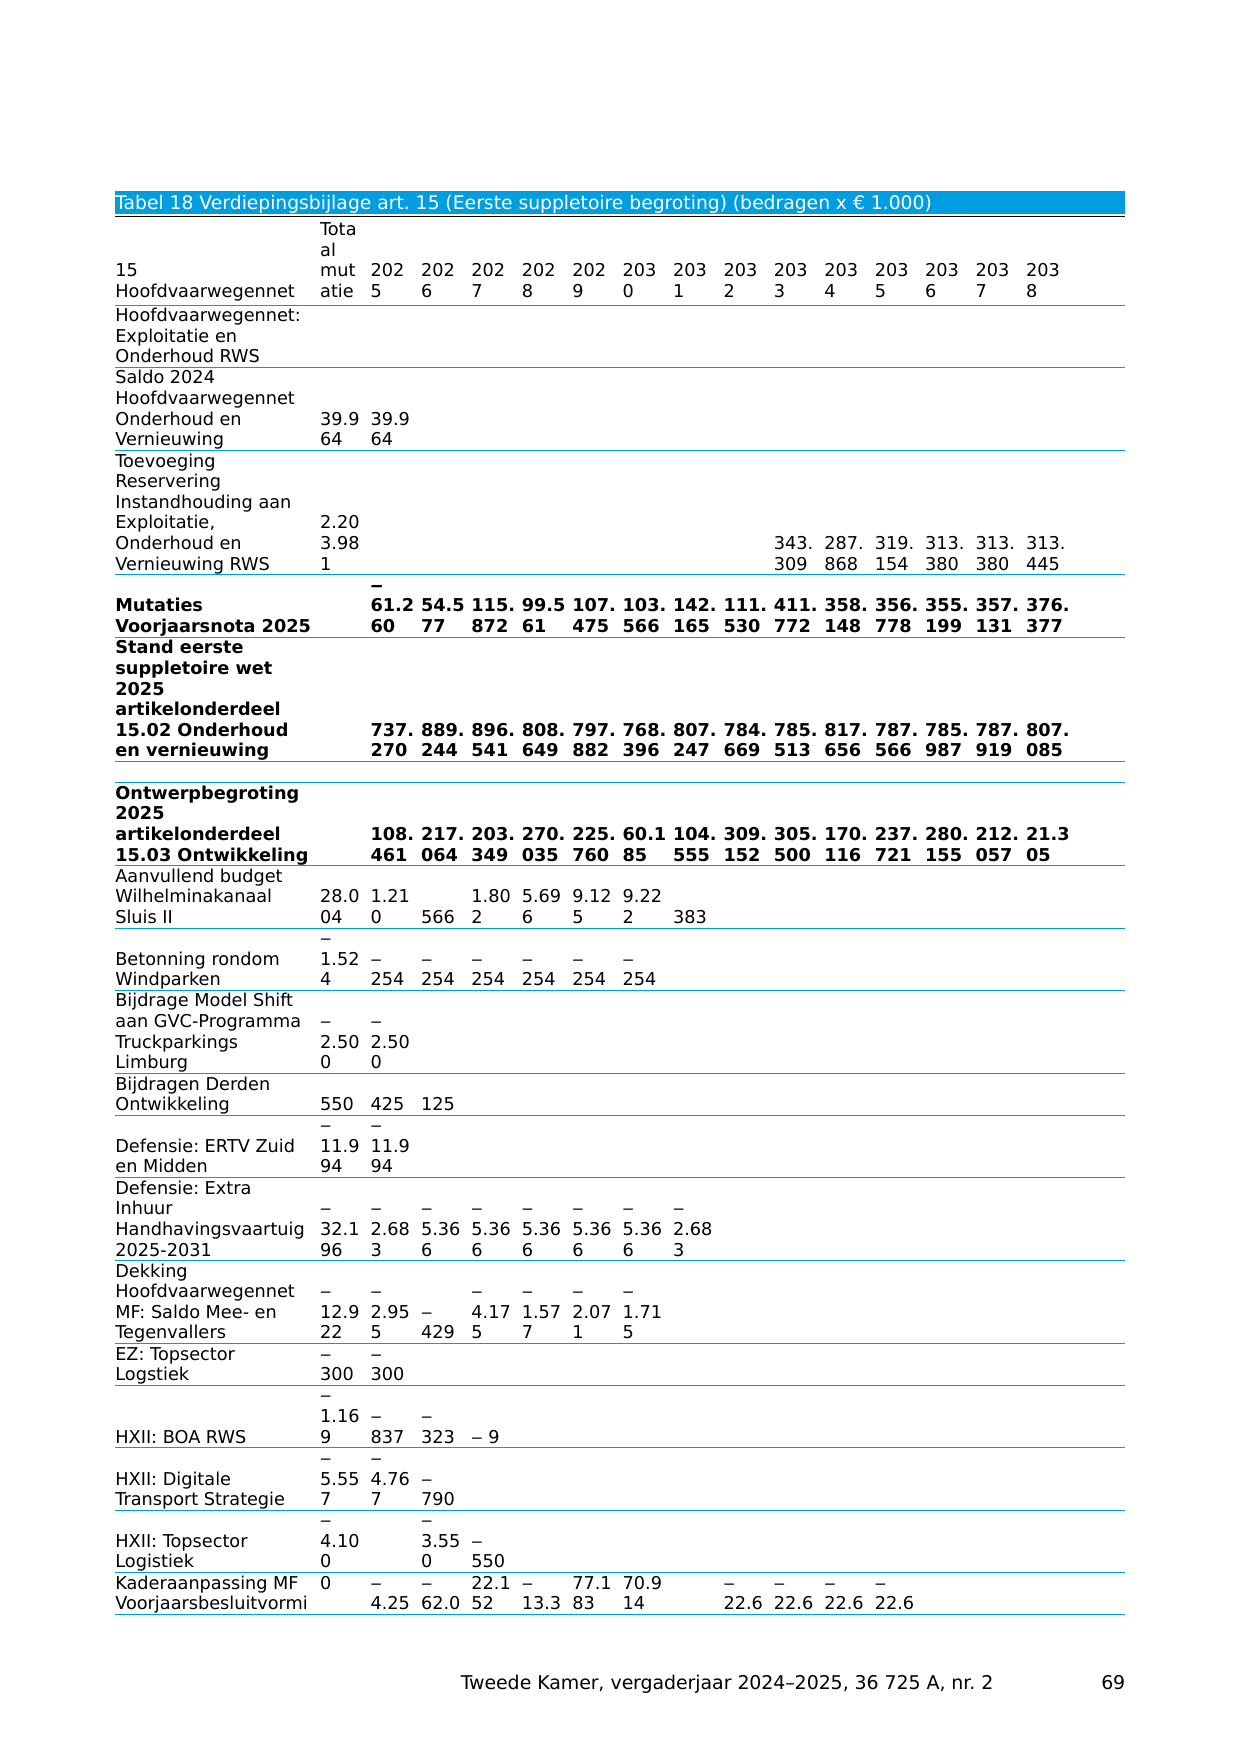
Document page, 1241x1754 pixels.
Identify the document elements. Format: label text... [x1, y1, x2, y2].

table_cell [569, 1074, 619, 1115]
table_cell [872, 1386, 922, 1447]
table_cell [418, 451, 468, 574]
table_cell 807.085 [1023, 638, 1073, 761]
table_cell [1023, 991, 1073, 1073]
table_cell 237.721 [872, 783, 922, 865]
table_cell 787.919 [973, 638, 1023, 761]
table_cell ‒ 4.100 [317, 1511, 367, 1572]
table_cell ‒ 2.955 [368, 1261, 418, 1343]
table_cell [1023, 1116, 1073, 1177]
table_cell 2034 [821, 217, 872, 304]
table_cell [922, 1344, 972, 1385]
table_cell [519, 451, 569, 574]
table_cell [922, 1511, 972, 1572]
table_cell [973, 991, 1023, 1073]
table_cell 104.555 [670, 783, 720, 865]
table_cell 566 [418, 866, 468, 927]
table_cell [720, 368, 771, 450]
table_cell [620, 1344, 670, 1385]
table_cell Betonning rondom Windparken [115, 929, 317, 990]
table_cell [922, 1261, 972, 1343]
table_cell [620, 991, 670, 1073]
table_cell [620, 1511, 670, 1572]
table_cell [368, 451, 418, 574]
table_cell [872, 1511, 922, 1572]
table_cell [821, 368, 872, 450]
table_cell [368, 762, 418, 782]
table_cell [620, 368, 670, 450]
table_cell [670, 1261, 720, 1343]
table_cell [1023, 1448, 1073, 1510]
table_cell [1073, 1511, 1125, 1572]
table_cell [620, 1074, 670, 1115]
table_cell [720, 762, 771, 782]
table_cell ‒ 2.683 [670, 1178, 720, 1260]
table_cell [872, 866, 922, 927]
table_cell ‒ 1.169 [317, 1386, 367, 1447]
table_cell [821, 1386, 872, 1447]
table_cell [973, 1116, 1023, 1177]
table_cell [1023, 1344, 1073, 1385]
table_cell ‒ 323 [418, 1386, 468, 1447]
table_cell 785.513 [771, 638, 821, 761]
table_cell [418, 991, 468, 1073]
table_cell [973, 1178, 1023, 1260]
table_cell ‒ 22.6 [720, 1573, 771, 1614]
table_cell [569, 1448, 619, 1510]
table_cell [468, 1074, 519, 1115]
table_cell 108.461 [368, 783, 418, 865]
table_cell [872, 1178, 922, 1260]
table_cell 170.116 [821, 783, 872, 865]
table_cell ‒ 5.366 [418, 1178, 468, 1260]
table_cell ‒ 22.6 [872, 1573, 922, 1614]
table_cell 305.500 [771, 783, 821, 865]
table_cell [368, 306, 418, 367]
table_cell [973, 1344, 1023, 1385]
table_cell [569, 1116, 619, 1177]
table_cell [569, 762, 619, 782]
table_cell 9.125 [569, 866, 619, 927]
table_cell [922, 991, 972, 1073]
table_cell ‒ 32.196 [317, 1178, 367, 1260]
table_cell 111.530 [720, 575, 771, 637]
table_cell [1073, 762, 1125, 782]
table_cell 280.155 [922, 783, 972, 865]
table_cell [1073, 1178, 1125, 1260]
table_cell [670, 1511, 720, 1572]
table_cell [771, 1344, 821, 1385]
table_cell ‒ 3.550 [418, 1511, 468, 1572]
table_cell [720, 991, 771, 1073]
table_cell 270.035 [519, 783, 569, 865]
table_cell [317, 762, 367, 782]
table_cell [1023, 1386, 1073, 1447]
table_cell [720, 929, 771, 990]
table_cell [922, 1573, 972, 1614]
table_cell ‒ 2.500 [317, 991, 367, 1073]
table_cell ‒ 1.577 [519, 1261, 569, 1343]
table_cell ‒ 254 [519, 929, 569, 990]
table_cell 357.131 [973, 575, 1023, 637]
table_cell ‒ 62.0 [418, 1573, 468, 1614]
table_cell [1073, 1573, 1125, 1614]
table_cell [1073, 1386, 1125, 1447]
table_cell [973, 1386, 1023, 1447]
table_cell 15 Hoofdvaarwegennet [115, 217, 317, 304]
table_cell 1.210 [368, 866, 418, 927]
table_cell Stand eerste suppletoire wet 2025 artikelonderdeel 15.02 Onderhoud en vernieuwing [115, 638, 317, 761]
table_cell [468, 991, 519, 1073]
table_cell ‒ 2.683 [368, 1178, 418, 1260]
table_cell [821, 306, 872, 367]
table_cell [973, 929, 1023, 990]
table_cell ‒ 5.366 [519, 1178, 569, 1260]
table_cell [720, 1448, 771, 1510]
table_cell 787.566 [872, 638, 922, 761]
table_cell [468, 762, 519, 782]
table_cell [973, 762, 1023, 782]
table_cell Ontwerpbegroting 2025 artikelonderdeel 15.03 Ontwikkeling [115, 783, 317, 865]
table_cell [670, 306, 720, 367]
table_cell [922, 368, 972, 450]
table_cell 784.669 [720, 638, 771, 761]
table_cell [317, 638, 367, 761]
table_cell [1073, 1074, 1125, 1115]
table_cell 9.222 [620, 866, 670, 927]
table_cell ‒ 11.994 [368, 1116, 418, 1177]
table_cell 22.152 [468, 1573, 519, 1614]
table_cell [115, 762, 317, 782]
table_cell ‒ 5.557 [317, 1448, 367, 1510]
table_cell [418, 1116, 468, 1177]
table_cell [922, 866, 972, 927]
table_cell 313.380 [973, 451, 1023, 574]
table_cell 425 [368, 1074, 418, 1115]
table_cell 2028 [519, 217, 569, 304]
table_cell [922, 306, 972, 367]
table_cell ‒ 837 [368, 1386, 418, 1447]
table_cell 355.199 [922, 575, 972, 637]
table_cell 142.165 [670, 575, 720, 637]
table_cell [1073, 638, 1125, 761]
table_cell Bijdragen Derden Ontwikkeling [115, 1074, 317, 1115]
table_cell [620, 306, 670, 367]
table_cell [1073, 783, 1125, 865]
table_cell [771, 929, 821, 990]
table_cell [620, 1386, 670, 1447]
table_cell [1073, 451, 1125, 574]
table_cell [418, 306, 468, 367]
table_cell [569, 306, 619, 367]
table_cell [1073, 1116, 1125, 1177]
table_cell 115.872 [468, 575, 519, 637]
table_cell [821, 1116, 872, 1177]
table_cell 203.349 [468, 783, 519, 865]
table_cell 217.064 [418, 783, 468, 865]
table_cell [468, 368, 519, 450]
table_cell 768.396 [620, 638, 670, 761]
table_cell [821, 866, 872, 927]
table_cell [872, 1448, 922, 1510]
table_cell [519, 1074, 569, 1115]
table_cell [720, 1178, 771, 1260]
table_cell [1023, 306, 1073, 367]
table_cell ‒ 4.25 [368, 1573, 418, 1614]
table_cell [620, 1448, 670, 1510]
table_cell 2029 [569, 217, 619, 304]
table_cell 21.305 [1023, 783, 1073, 865]
table_cell 287.868 [821, 451, 872, 574]
table_cell [620, 762, 670, 782]
table_cell 2.203.981 [317, 451, 367, 574]
table_cell ‒ 254 [620, 929, 670, 990]
table_cell ‒ 22.6 [821, 1573, 872, 1614]
table_cell [720, 306, 771, 367]
table_cell 807.247 [670, 638, 720, 761]
table_cell 889.244 [418, 638, 468, 761]
table_cell [468, 451, 519, 574]
table_cell 2038 [1023, 217, 1073, 304]
table_cell [317, 575, 367, 637]
table_cell 896.541 [468, 638, 519, 761]
table_cell HXII: BOA RWS [115, 1386, 317, 1447]
table_cell [519, 1344, 569, 1385]
table_cell [872, 368, 922, 450]
table_cell ‒ 5.366 [620, 1178, 670, 1260]
table_cell [519, 1448, 569, 1510]
table_cell 212.057 [973, 783, 1023, 865]
table_cell [317, 783, 367, 865]
table_cell 103.566 [620, 575, 670, 637]
table_cell [620, 1116, 670, 1177]
table_cell 2036 [922, 217, 972, 304]
table_cell 356.778 [872, 575, 922, 637]
table_cell [720, 1511, 771, 1572]
table_cell [771, 866, 821, 927]
table_cell [922, 1178, 972, 1260]
table_cell [922, 1116, 972, 1177]
table_cell [720, 866, 771, 927]
table_cell [317, 306, 367, 367]
table_cell 28.004 [317, 866, 367, 927]
table_cell [670, 368, 720, 450]
table_cell 2031 [670, 217, 720, 304]
table_cell EZ: Topsector Logstiek [115, 1344, 317, 1385]
table_cell [973, 866, 1023, 927]
table_cell [670, 1116, 720, 1177]
table_cell [771, 1448, 821, 1510]
table_cell [771, 306, 821, 367]
table_cell [519, 991, 569, 1073]
table_cell Saldo 2024 Hoofdvaarwegennet Onderhoud en Vernieuwing [115, 368, 317, 450]
table_cell Dekking Hoofdvaarwegennet MF: Saldo Mee- en Tegenvallers [115, 1261, 317, 1343]
table_cell [519, 1386, 569, 1447]
table_cell [1073, 991, 1125, 1073]
table_cell ‒ 254 [418, 929, 468, 990]
table_cell 5.696 [519, 866, 569, 927]
table_cell [771, 1074, 821, 1115]
table_cell 313.445 [1023, 451, 1073, 574]
table_cell Defensie: ERTV Zuid en Midden [115, 1116, 317, 1177]
table_cell ‒ 5.366 [569, 1178, 619, 1260]
table_cell [771, 1116, 821, 1177]
table_cell ‒ 300 [368, 1344, 418, 1385]
table_cell [670, 762, 720, 782]
table_cell [1073, 368, 1125, 450]
table_cell Bijdrage Model Shift aan GVC-Programma Truckparkings Limburg [115, 991, 317, 1073]
table_cell [720, 1386, 771, 1447]
table_cell [771, 1178, 821, 1260]
table_cell 383 [670, 866, 720, 927]
table_cell Toevoeging Reservering Instandhouding aan Exploitatie, Onderhoud en Vernieuwing RWS [115, 451, 317, 574]
table_cell [1023, 762, 1073, 782]
table_cell 39.964 [368, 368, 418, 450]
table_cell 0 [317, 1573, 367, 1614]
table_cell [1073, 929, 1125, 990]
table_cell 817.656 [821, 638, 872, 761]
table_cell [1023, 1261, 1073, 1343]
table_cell [670, 1344, 720, 1385]
table_cell ‒ 2.500 [368, 991, 418, 1073]
table_cell 550 [317, 1074, 367, 1115]
table_cell [670, 1386, 720, 1447]
table_cell [821, 1344, 872, 1385]
table_cell [821, 929, 872, 990]
table_cell [821, 1448, 872, 1510]
table_cell 39.964 [317, 368, 367, 450]
table_cell [1073, 575, 1125, 637]
table_cell [569, 991, 619, 1073]
table_cell Defensie: Extra Inhuur Handhavingsvaartuig 2025-2031 [115, 1178, 317, 1260]
table_cell 358.148 [821, 575, 872, 637]
table_cell ‒ 1.524 [317, 929, 367, 990]
table_cell [973, 1573, 1023, 1614]
table_cell [872, 306, 922, 367]
table_cell [973, 368, 1023, 450]
table_cell [720, 1074, 771, 1115]
table_cell [973, 1074, 1023, 1115]
table_cell [720, 1344, 771, 1385]
table_cell [1023, 929, 1073, 990]
table_cell [418, 762, 468, 782]
table_cell [670, 451, 720, 574]
table_cell [1023, 1178, 1073, 1260]
table_cell 60.185 [620, 783, 670, 865]
table_cell 411.772 [771, 575, 821, 637]
table_cell ‒ 4.767 [368, 1448, 418, 1510]
table_cell ‒ 790 [418, 1448, 468, 1510]
table_cell [1023, 1511, 1073, 1572]
table_cell [620, 451, 670, 574]
table_cell [821, 1511, 872, 1572]
table_cell [1073, 1448, 1125, 1510]
table_cell [569, 451, 619, 574]
table_cell 2026 [418, 217, 468, 304]
table_cell [1073, 1344, 1125, 1385]
table_cell [973, 1511, 1023, 1572]
table_cell 2027 [468, 217, 519, 304]
table_cell [1023, 866, 1073, 927]
table_cell [872, 1074, 922, 1115]
table_cell [771, 762, 821, 782]
table_cell Aanvullend budget Wilhelminakanaal Sluis II [115, 866, 317, 927]
table_cell [1073, 306, 1125, 367]
table_cell [670, 1074, 720, 1115]
table_cell 125 [418, 1074, 468, 1115]
table_cell [368, 1511, 418, 1572]
table_cell [670, 991, 720, 1073]
table_cell [670, 929, 720, 990]
table_cell ‒ 5.366 [468, 1178, 519, 1260]
table_cell ‒ 429 [418, 1261, 468, 1343]
table_cell [1073, 866, 1125, 927]
table_cell 2033 [771, 217, 821, 304]
table_cell ‒ 11.994 [317, 1116, 367, 1177]
table_cell [569, 368, 619, 450]
table_cell [418, 368, 468, 450]
table_cell 2025 [368, 217, 418, 304]
table_cell [922, 1448, 972, 1510]
table_cell 1.802 [468, 866, 519, 927]
table_cell ‒ 300 [317, 1344, 367, 1385]
table_cell [922, 762, 972, 782]
table_cell Mutaties Voorjaarsnota 2025 [115, 575, 317, 637]
table_cell 376.377 [1023, 575, 1073, 637]
table_cell [468, 1344, 519, 1385]
table_cell [872, 991, 922, 1073]
table_cell ‒ 61.260 [368, 575, 418, 637]
table_cell 313.380 [922, 451, 972, 574]
table_cell [418, 1344, 468, 1385]
table_cell [922, 1386, 972, 1447]
table_cell 737.270 [368, 638, 418, 761]
table_cell [468, 1116, 519, 1177]
table_cell [872, 1344, 922, 1385]
table_cell 107.475 [569, 575, 619, 637]
table_cell 225.760 [569, 783, 619, 865]
table_cell 309.152 [720, 783, 771, 865]
table_cell [1073, 217, 1125, 304]
table_cell [1023, 1573, 1073, 1614]
table_cell [670, 1448, 720, 1510]
table_cell [872, 1261, 922, 1343]
table_cell ‒ 254 [569, 929, 619, 990]
table_cell [771, 1511, 821, 1572]
table_cell 343.309 [771, 451, 821, 574]
table_cell 2037 [973, 217, 1023, 304]
table_cell [720, 1261, 771, 1343]
table_cell [771, 1261, 821, 1343]
table_cell [922, 929, 972, 990]
table_cell [872, 929, 922, 990]
table_cell 77.183 [569, 1573, 619, 1614]
table_cell [821, 991, 872, 1073]
table_cell [569, 1511, 619, 1572]
table_cell Totaal mutatie [317, 217, 367, 304]
table_cell 70.914 [620, 1573, 670, 1614]
table_cell [821, 762, 872, 782]
table_cell [821, 1074, 872, 1115]
table_cell 785.987 [922, 638, 972, 761]
table_cell 319.154 [872, 451, 922, 574]
table_cell HXII: Topsector Logistiek [115, 1511, 317, 1572]
table_cell ‒ 1.715 [620, 1261, 670, 1343]
table_cell [872, 1116, 922, 1177]
table_cell ‒ 2.071 [569, 1261, 619, 1343]
table_cell ‒ 12.922 [317, 1261, 367, 1343]
table_cell 2035 [872, 217, 922, 304]
table_cell [771, 368, 821, 450]
table_cell ‒ 550 [468, 1511, 519, 1572]
table_cell ‒ 22.6 [771, 1573, 821, 1614]
table_cell [519, 1511, 569, 1572]
table_cell 808.649 [519, 638, 569, 761]
table_cell [720, 451, 771, 574]
table_cell [468, 1448, 519, 1510]
table_cell ‒ 254 [368, 929, 418, 990]
table_cell ‒ 254 [468, 929, 519, 990]
table_cell [569, 1344, 619, 1385]
table_cell 2030 [620, 217, 670, 304]
table_cell [670, 1573, 720, 1614]
table_cell ‒ 4.175 [468, 1261, 519, 1343]
table_cell ‒ 9 [468, 1386, 519, 1447]
table_cell [519, 368, 569, 450]
table_cell [821, 1178, 872, 1260]
table_cell [519, 306, 569, 367]
table_cell 797.882 [569, 638, 619, 761]
table_cell HXII: Digitale Transport Strategie [115, 1448, 317, 1510]
table_cell 99.561 [519, 575, 569, 637]
table_cell [519, 1116, 569, 1177]
table_cell [771, 1386, 821, 1447]
table_cell [973, 1261, 1023, 1343]
table_cell [468, 306, 519, 367]
table_cell [771, 991, 821, 1073]
table_cell [973, 1448, 1023, 1510]
table_cell Hoofdvaarwegennet: Exploitatie en Onderhoud RWS [115, 306, 317, 367]
table_cell Kaderaanpassing MF Voorjaarsbesluitvormi [115, 1573, 317, 1614]
table_cell 2032 [720, 217, 771, 304]
table_cell [1073, 1261, 1125, 1343]
table_cell [569, 1386, 619, 1447]
table_cell [872, 762, 922, 782]
table_cell [821, 1261, 872, 1343]
table_cell [922, 1074, 972, 1115]
table_cell [519, 762, 569, 782]
table_cell ‒ 13.3 [519, 1573, 569, 1614]
table_cell [973, 306, 1023, 367]
table_cell [1023, 368, 1073, 450]
table_cell [1023, 1074, 1073, 1115]
table_cell 54.577 [418, 575, 468, 637]
table_cell [720, 1116, 771, 1177]
